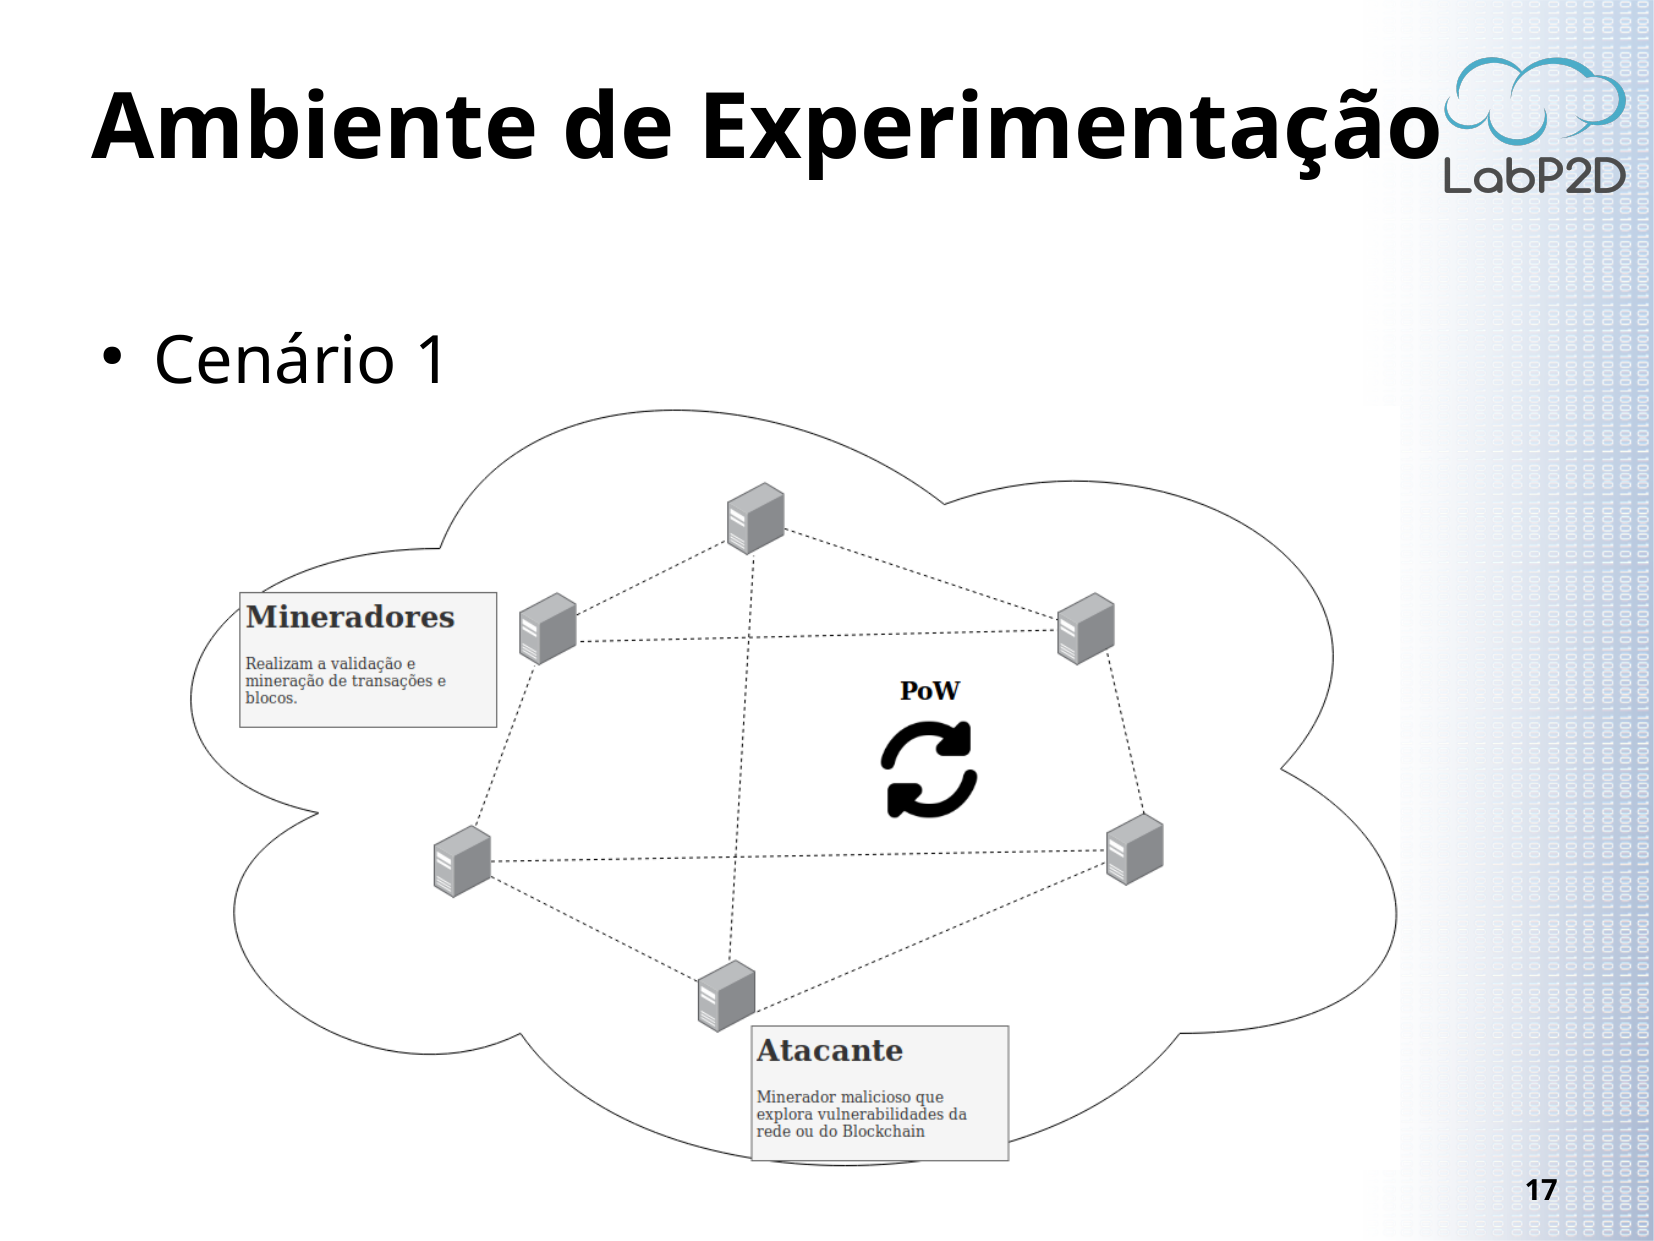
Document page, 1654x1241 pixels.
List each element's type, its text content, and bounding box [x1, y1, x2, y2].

picture [188, 1, 1654, 1240]
title Ambiente de Experimentação [82, 19, 1453, 227]
list Cenário 1 [82, 290, 1571, 426]
